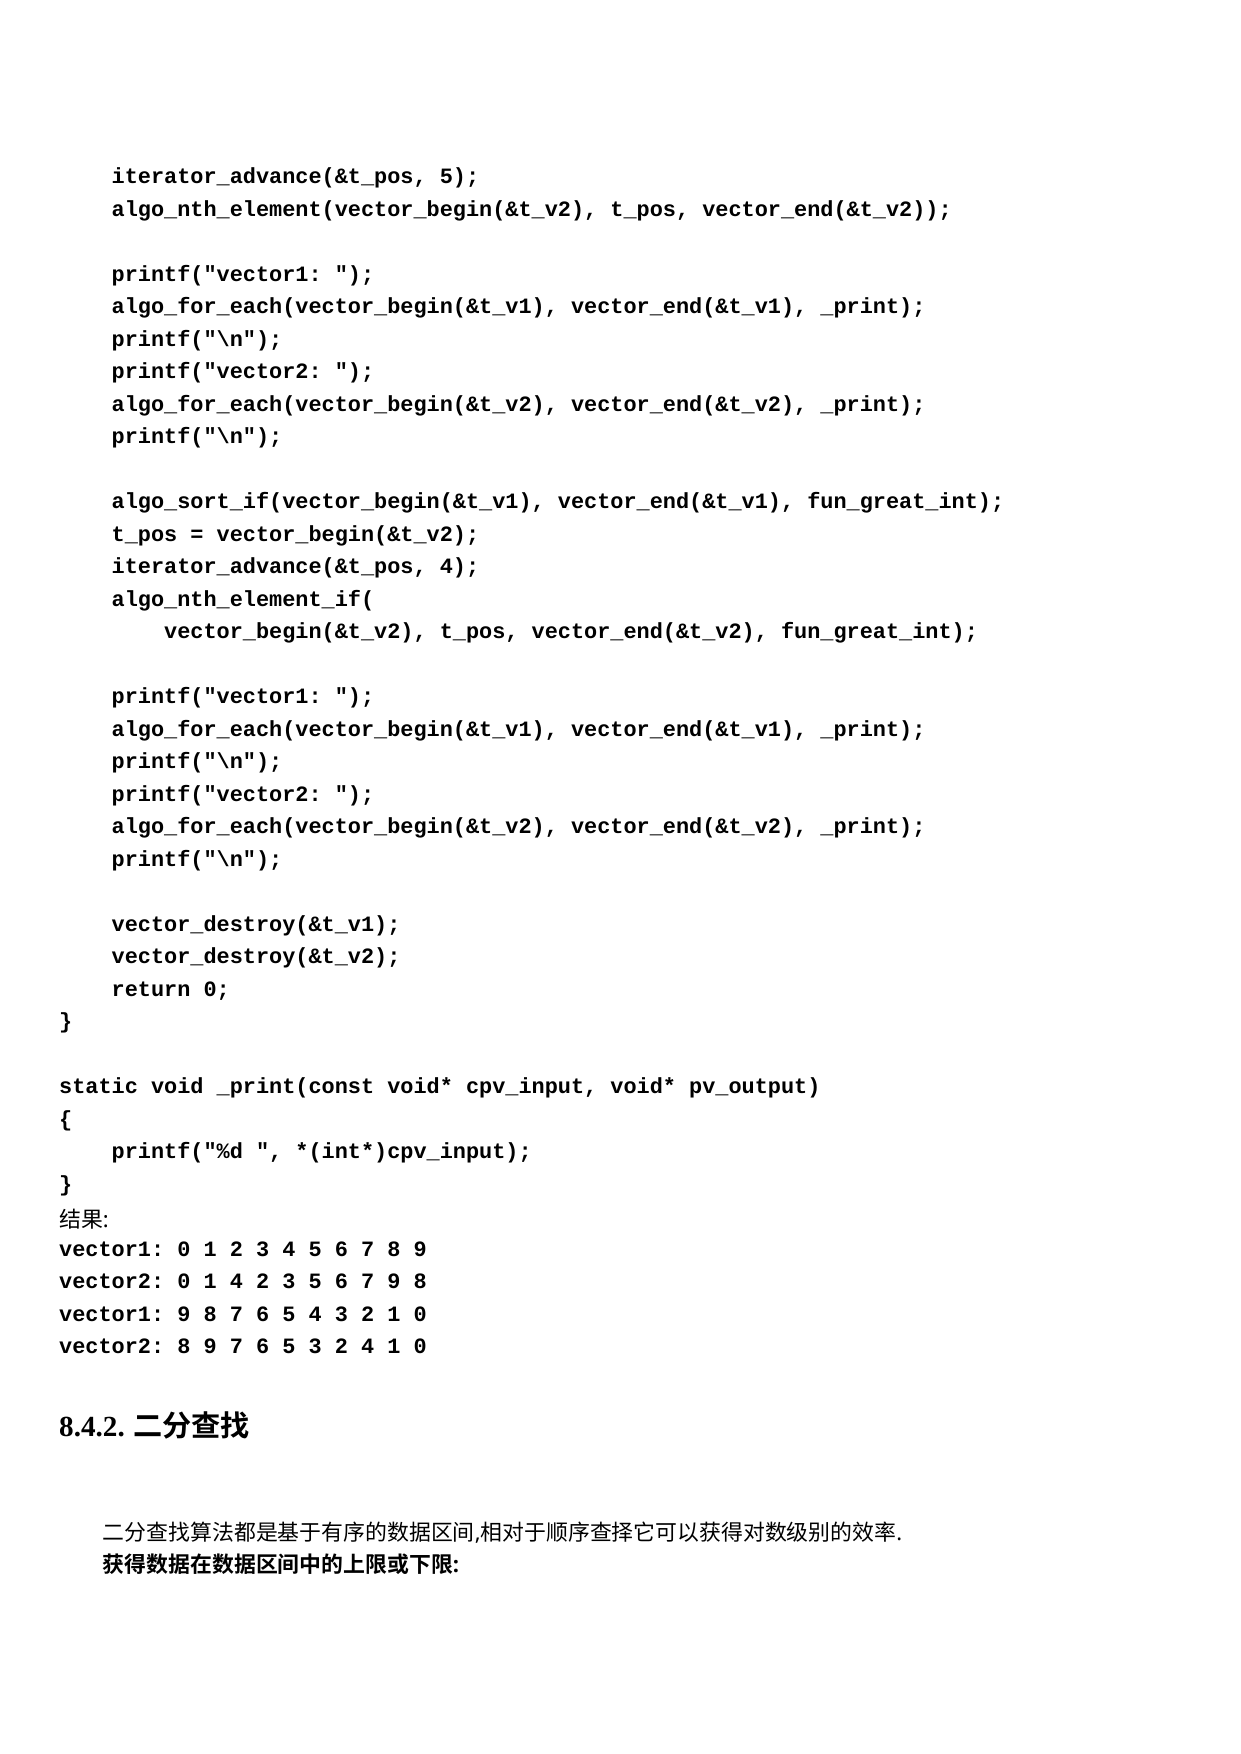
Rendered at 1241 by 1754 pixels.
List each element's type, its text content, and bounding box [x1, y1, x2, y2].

text algo_for_each(vector_begin(&t_v1), vector_end(&t_v1), _print); [59, 714, 1181, 747]
text vector_destroy(&t_v1); [59, 909, 1181, 942]
text printf("\n"); [59, 422, 1181, 454]
text iterator_advance(&t_pos, 5); [59, 162, 1181, 194]
text vector_begin(&t_v2), t_pos, vector_end(&t_v2), fun_great_int); [59, 617, 1181, 649]
text static void _print(const void* cpv_input, void* pv_output) [59, 1072, 1181, 1104]
text algo_for_each(vector_begin(&t_v2), vector_end(&t_v2), _print); [59, 389, 1181, 422]
subtitle 二分查找 [59, 1391, 1181, 1456]
text algo_for_each(vector_begin(&t_v2), vector_end(&t_v2), _print); [59, 812, 1181, 844]
text } [59, 1007, 1181, 1039]
text 二分查找算法都是基于有序的数据区间,相对于顺序查择它可以获得对数级别的效率. [59, 1514, 1181, 1547]
text vector1: 0 1 2 3 4 5 6 7 8 9 [59, 1234, 1181, 1267]
text printf("vector2: "); [59, 779, 1181, 812]
text algo_for_each(vector_begin(&t_v1), vector_end(&t_v1), _print); [59, 292, 1181, 324]
text printf("%d ", *(int*)cpv_input); [59, 1137, 1181, 1169]
text printf("vector1: "); [59, 259, 1181, 292]
text printf("\n"); [59, 844, 1181, 877]
text return 0; [59, 974, 1181, 1007]
text 获得数据在数据区间中的上限或下限: [59, 1547, 1181, 1579]
text algo_nth_element(vector_begin(&t_v2), t_pos, vector_end(&t_v2)); [59, 194, 1181, 227]
text } [59, 1169, 1181, 1202]
text vector1: 9 8 7 6 5 4 3 2 1 0 [59, 1299, 1181, 1332]
text printf("vector1: "); [59, 682, 1181, 714]
text algo_sort_if(vector_begin(&t_v1), vector_end(&t_v1), fun_great_int); [59, 487, 1181, 519]
text printf("vector2: "); [59, 357, 1181, 389]
text printf("\n"); [59, 747, 1181, 779]
text vector2: 0 1 4 2 3 5 6 7 9 8 [59, 1267, 1181, 1299]
text 结果: [59, 1202, 1181, 1234]
text t_pos = vector_begin(&t_v2); [59, 519, 1181, 552]
text { [59, 1104, 1181, 1137]
text printf("\n"); [59, 324, 1181, 357]
text vector_destroy(&t_v2); [59, 942, 1181, 974]
text iterator_advance(&t_pos, 4); [59, 552, 1181, 584]
text vector2: 8 9 7 6 5 3 2 4 1 0 [59, 1332, 1181, 1364]
text algo_nth_element_if( [59, 584, 1181, 617]
